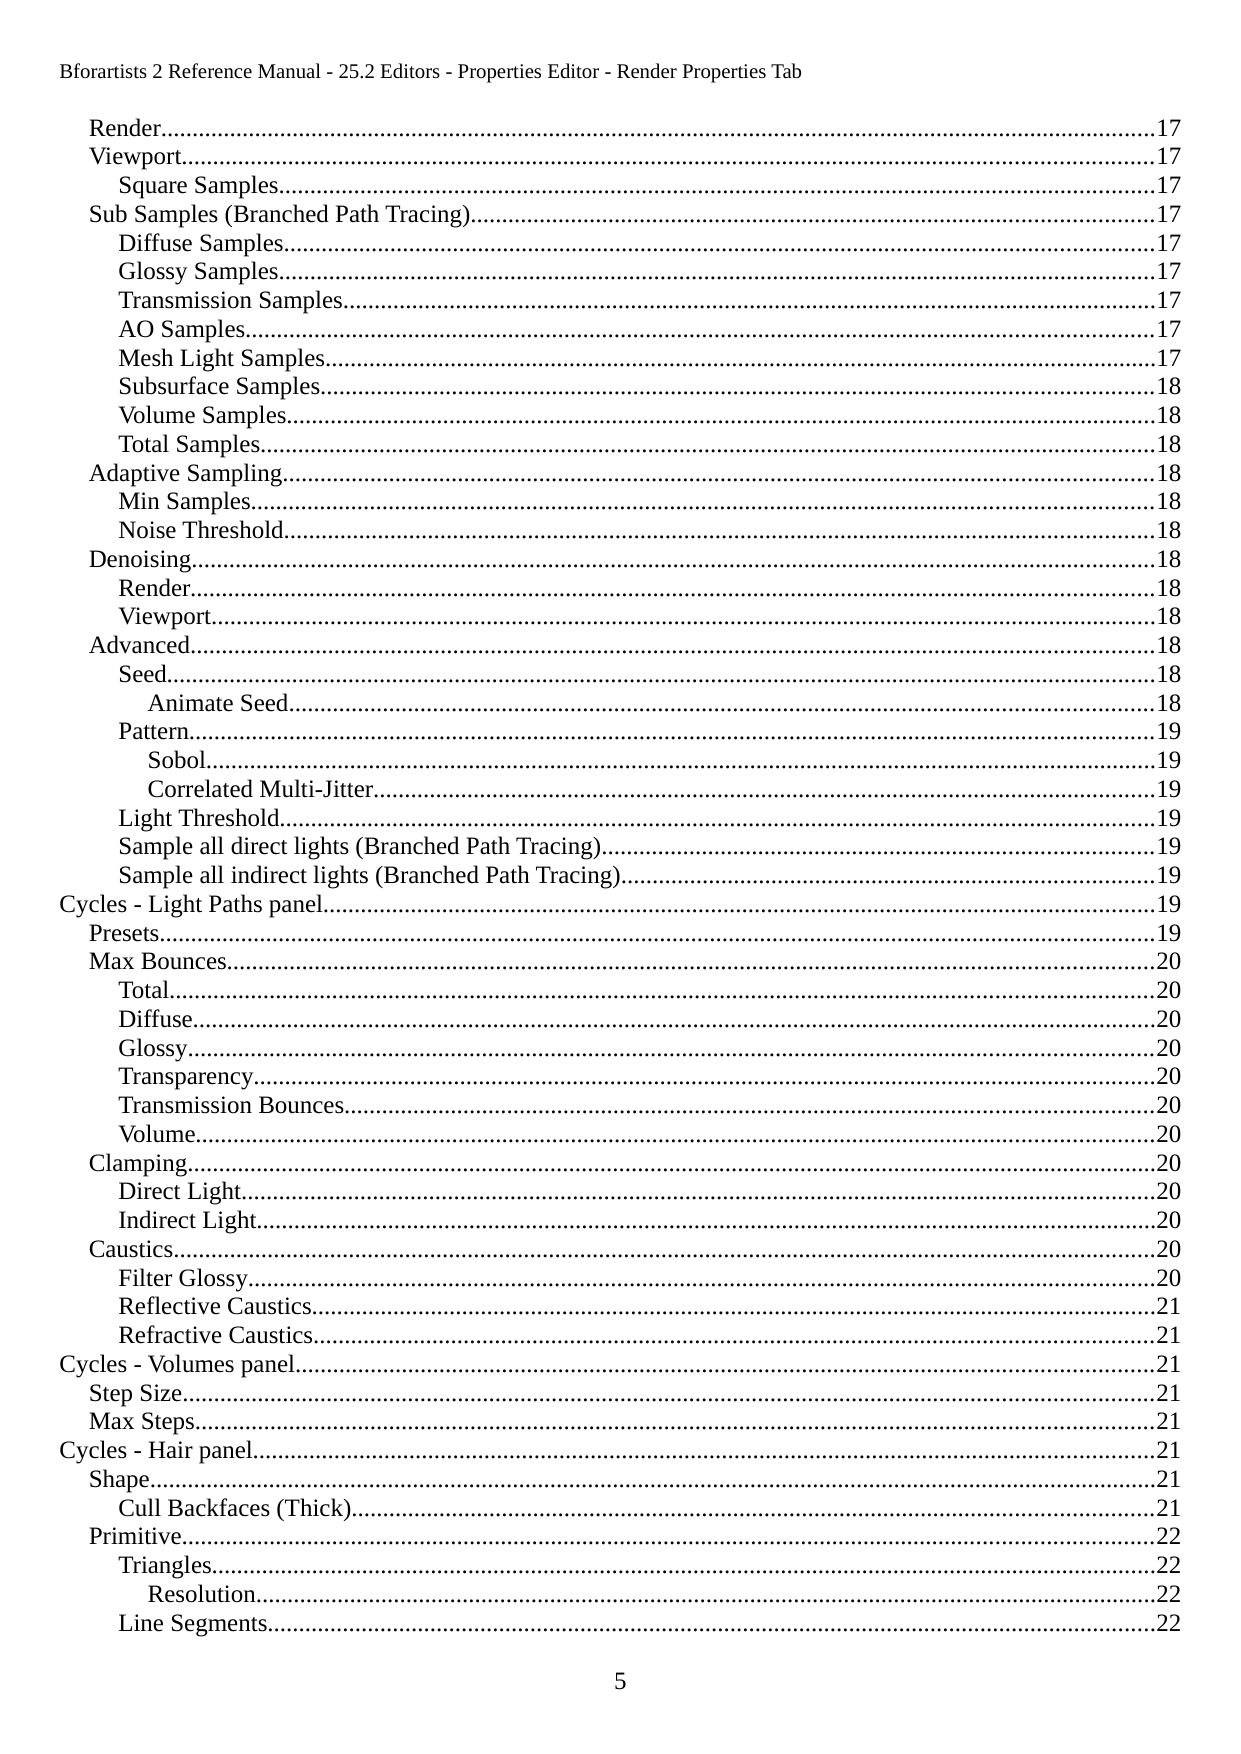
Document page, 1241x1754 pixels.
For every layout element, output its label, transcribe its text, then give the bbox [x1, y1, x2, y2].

text Diffuse Samples 17 [118, 228, 1181, 256]
text Cycles - Light Paths panel 19 [59, 889, 1181, 918]
text Sample all indirect lights (Branched Path Tracing) 19 [118, 860, 1181, 889]
text Resolution 22 [147, 1579, 1181, 1608]
text Total Samples 18 [118, 429, 1181, 458]
text Min Samples 18 [118, 486, 1181, 515]
text Transparency 20 [118, 1061, 1181, 1090]
text Advanced 18 [88, 630, 1181, 659]
text Denoising 18 [88, 544, 1181, 573]
text Max Steps 21 [88, 1406, 1181, 1435]
text Indirect Light 20 [118, 1205, 1181, 1234]
text Noise Threshold 18 [118, 515, 1181, 544]
text Subsurface Samples 18 [118, 371, 1181, 400]
text Glossy 20 [118, 1033, 1181, 1061]
text Caustics 20 [88, 1234, 1181, 1263]
text Filter Glossy 20 [118, 1263, 1181, 1291]
text Volume Samples 18 [118, 400, 1181, 429]
text Render 18 [118, 573, 1181, 601]
text Primitive 22 [88, 1521, 1181, 1550]
text Step Size 21 [88, 1378, 1181, 1406]
text Viewport 17 [88, 141, 1181, 170]
text Total 20 [118, 975, 1181, 1004]
text Transmission Samples 17 [118, 285, 1181, 314]
text Square Samples 17 [118, 170, 1181, 199]
text Clamping 20 [88, 1148, 1181, 1176]
text Pattern 19 [118, 716, 1181, 745]
text Diffuse 20 [118, 1004, 1181, 1033]
text Max Bounces 20 [88, 946, 1181, 975]
text Reflective Caustics 21 [118, 1291, 1181, 1320]
text Sub Samples (Branched Path Tracing) 17 [88, 199, 1181, 228]
text Correlated Multi-Jitter 19 [147, 774, 1181, 803]
text Render 17 [88, 113, 1181, 141]
text Cycles - Hair panel 21 [59, 1435, 1181, 1464]
text Direct Light 20 [118, 1176, 1181, 1205]
text Animate Seed 18 [147, 688, 1181, 716]
text Volume 20 [118, 1119, 1181, 1148]
text Transmission Bounces 20 [118, 1090, 1181, 1119]
text Line Segments 22 [118, 1608, 1181, 1636]
text Glossy Samples 17 [118, 256, 1181, 285]
text Adaptive Sampling 18 [88, 458, 1181, 486]
text Triangles 22 [118, 1550, 1181, 1579]
text Refractive Caustics 21 [118, 1320, 1181, 1349]
text Sobol 19 [147, 745, 1181, 774]
text Cycles - Volumes panel 21 [59, 1349, 1181, 1378]
text Shape 21 [88, 1464, 1181, 1493]
text Light Threshold 19 [118, 803, 1181, 831]
text Sample all direct lights (Branched Path Tracing) 19 [118, 831, 1181, 860]
text AO Samples 17 [118, 314, 1181, 343]
text Presets 19 [88, 918, 1181, 946]
text Viewport 18 [118, 601, 1181, 630]
text Seed 18 [118, 659, 1181, 688]
text Mesh Light Samples 17 [118, 343, 1181, 371]
text Cull Backfaces (Thick) 21 [118, 1493, 1181, 1521]
